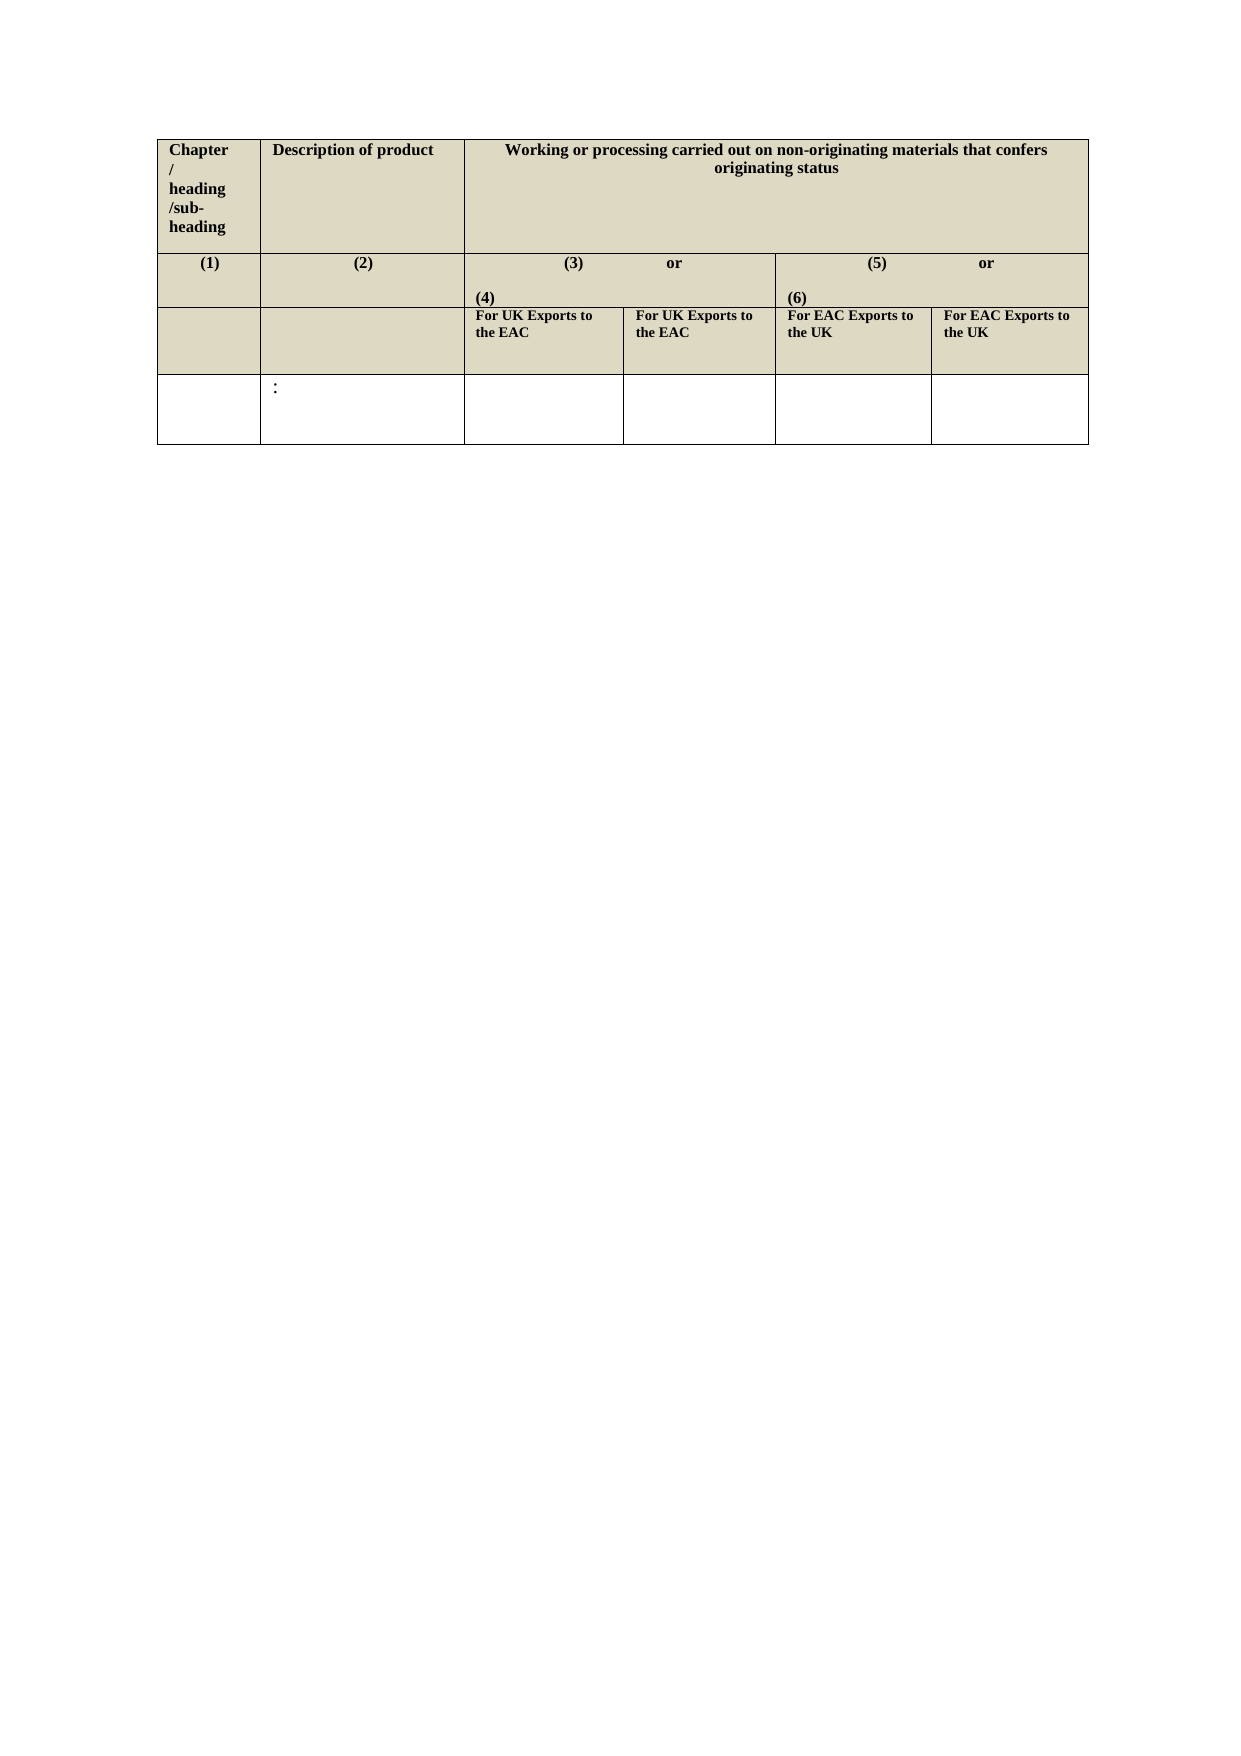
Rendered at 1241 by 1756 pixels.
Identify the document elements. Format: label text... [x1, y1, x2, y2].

table_cell For UK Exports to the EAC [624, 308, 775, 374]
table_cell : [261, 375, 464, 443]
table_cell [932, 375, 1088, 443]
table_header Chapter/heading/sub-heading [158, 140, 260, 253]
table_cell [624, 375, 775, 443]
table_cell For EAC Exports to the UK [776, 308, 931, 374]
table_header Description of product [261, 140, 464, 253]
table_cell [158, 308, 260, 374]
table_cell [261, 308, 464, 374]
table_cell (6) [776, 254, 836, 307]
table_cell [158, 375, 260, 443]
table_cell (4) [465, 254, 529, 307]
table_cell or [932, 254, 1088, 307]
table_cell [465, 375, 623, 443]
table_cell (1) [158, 254, 260, 307]
table_cell [776, 375, 931, 443]
table_cell or [624, 254, 775, 307]
table_cell (3) [529, 254, 624, 307]
table_cell For EAC Exports to the UK [932, 308, 1088, 374]
table_header Working or processing carried out on non-originating materials that confers originating status [465, 140, 1088, 253]
table_cell (5) [836, 254, 932, 307]
table_cell For UK Exports to the EAC [465, 308, 623, 374]
table_cell (2) [261, 254, 464, 307]
